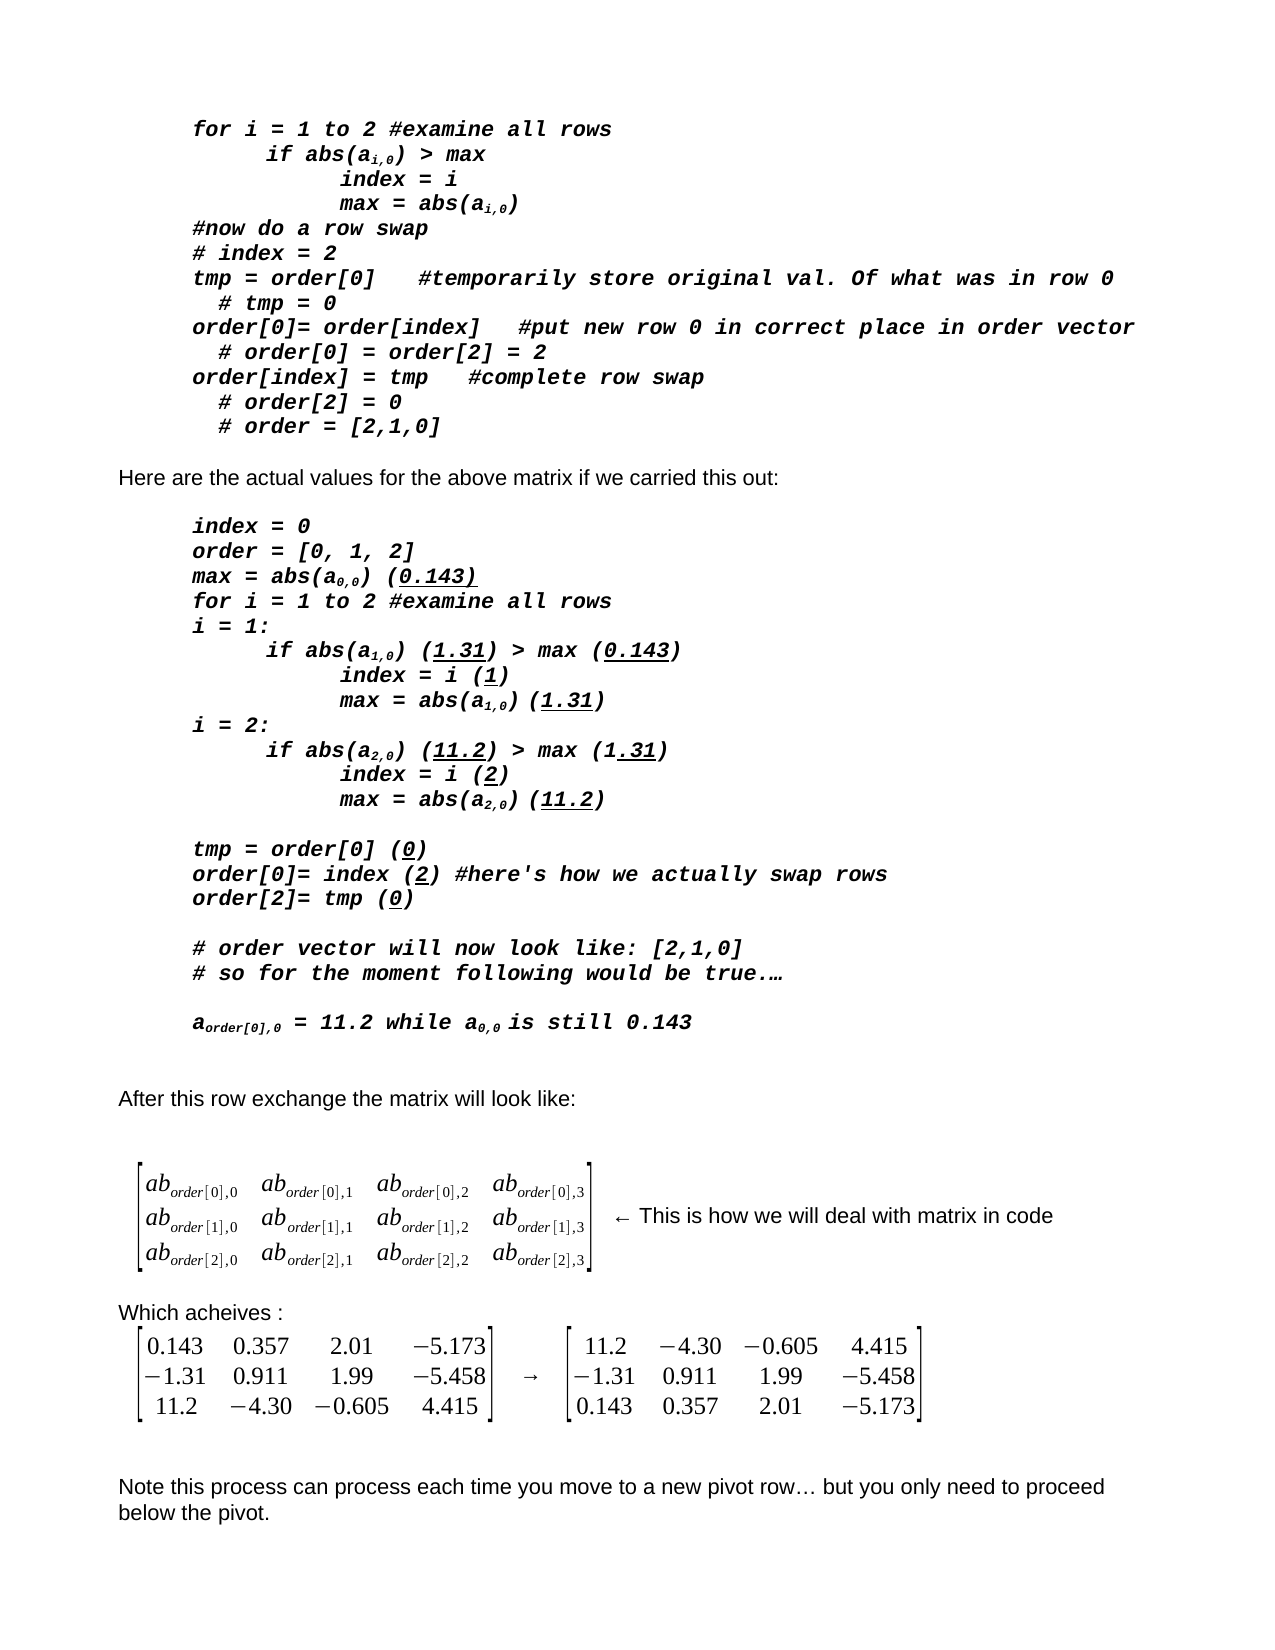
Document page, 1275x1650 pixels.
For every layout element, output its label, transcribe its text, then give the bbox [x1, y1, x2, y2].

text → [118, 1325, 1157, 1424]
text index = i (1) [340, 664, 1157, 689]
text #now do a row swap [192, 217, 1157, 242]
text if abs(a1,0) (1.31) > max (0.143) [266, 639, 1157, 664]
text # order = [2,1,0] [192, 416, 1157, 440]
text index = i (2) [340, 763, 1157, 788]
text Here are the actual values for the above matrix if we carried this out: [118, 465, 1157, 490]
text i = 1: [192, 615, 1157, 639]
text max = abs(a0,0) (0.143) [192, 565, 1157, 590]
text tmp = order[0] #temporarily store original val. Of what was in row 0 [192, 267, 1157, 292]
text index = 0 [192, 516, 1157, 540]
text max = abs(a1,0) (1.31) [340, 689, 1157, 714]
text if abs(ai,0) > max [266, 143, 1157, 168]
text order = [0, 1, 2] [192, 540, 1157, 565]
text After this row exchange the matrix will look like: [118, 1086, 1157, 1111]
text aorder[0],0 = 11.2 while a0,0 is still 0.143 [192, 1011, 1157, 1036]
text # so for the moment following would be true.… [192, 962, 1157, 987]
text # tmp = 0 [192, 292, 1157, 316]
text max = abs(a2,0) (11.2) [340, 788, 1157, 813]
text ← This is how we will deal with matrix in code [118, 1162, 1157, 1274]
text order[index] = tmp #complete row swap [192, 366, 1157, 391]
text # order vector will now look like: [2,1,0] [192, 937, 1157, 962]
text # order[2] = 0 [192, 391, 1157, 416]
text order[2]= tmp (0) [192, 887, 1157, 912]
text Which acheives : [118, 1300, 1157, 1325]
text if abs(a2,0) (11.2) > max (1.31) [266, 739, 1157, 763]
text # order[0] = order[2] = 2 [192, 341, 1157, 366]
text max = abs(ai,0) [340, 192, 1157, 217]
text tmp = order[0] (0) [192, 838, 1157, 863]
text index = i [340, 168, 1157, 192]
text Note this process can process each time you move to a new pivot row… but you only need to proceed below the pivot. [118, 1474, 1157, 1525]
text order[0]= order[index] #put new row 0 in correct place in order vector [192, 316, 1157, 341]
text for i = 1 to 2 #examine all rows [192, 118, 1157, 143]
text i = 2: [192, 714, 1157, 739]
text order[0]= index (2) #here's how we actually swap rows [192, 863, 1157, 887]
text # index = 2 [192, 242, 1157, 267]
text for i = 1 to 2 #examine all rows [192, 590, 1157, 615]
